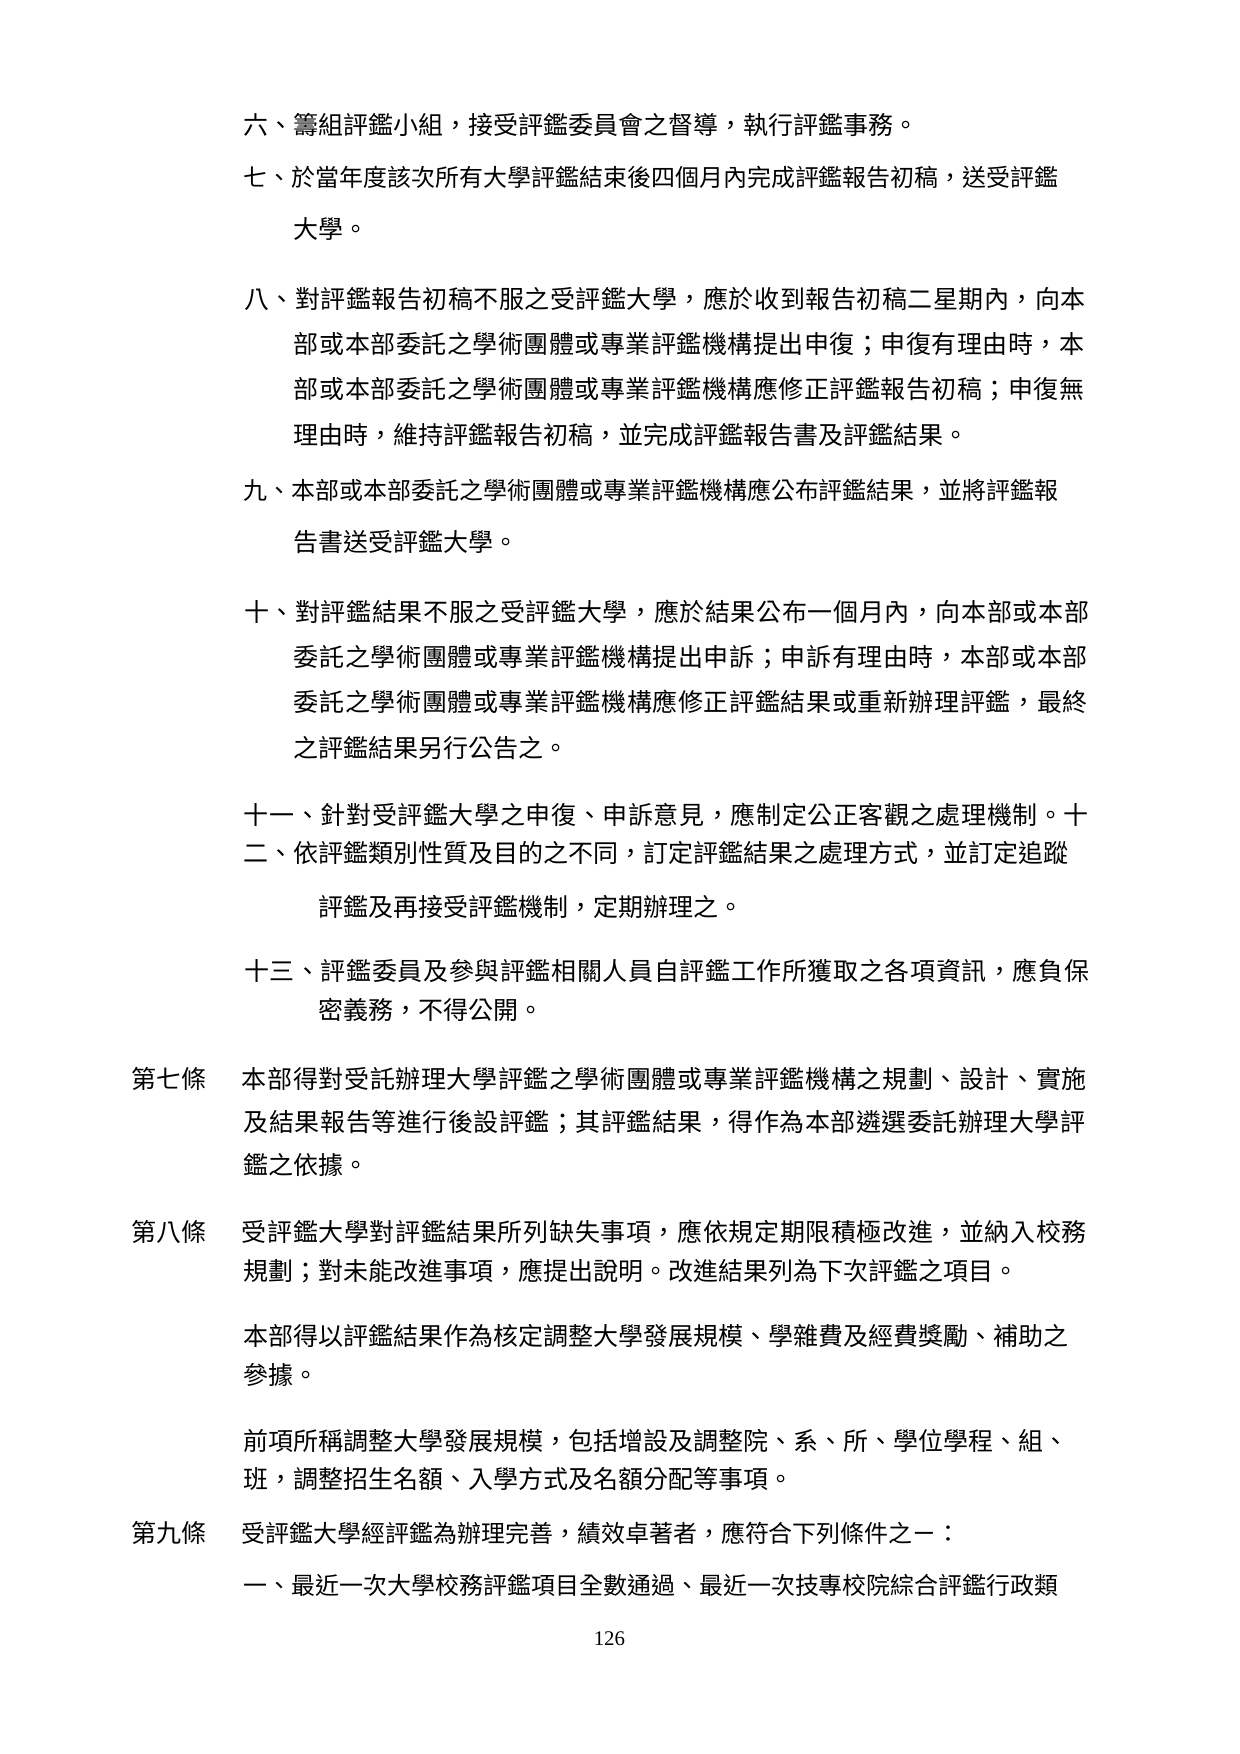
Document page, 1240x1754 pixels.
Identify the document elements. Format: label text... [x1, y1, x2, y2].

text 評鑑及再接受評鑑機制，定期辦理之。 [319, 893, 1093, 923]
text 十三、評鑑委員及參與評鑑相關人員自評鑑工作所獲取之各項資訊，應負保密義務，不得公開。 [244, 950, 1089, 1027]
text 七、於當年度該次所有大學評鑑結束後四個月內完成評鑑報告初稿，送受評鑑 [244, 164, 1093, 192]
text 一、最近一次大學校務評鑑項目全數通過、最近一次技專校院綜合評鑑行政類 [244, 1572, 1093, 1601]
text 八、對評鑑報告初稿不服之受評鑑大學，應於收到報告初稿二星期內，向本部或本部委託之學術團體或專業評鑑機構提出申復；申復有理由時，本部或本部委託之學術團體或專業評鑑機構應修正評鑑報告初稿；申復無理由時，維持評鑑報告初稿，並完成評鑑報告書及評鑑結果。 [244, 272, 1087, 453]
text 前項所稱調整大學發展規模，包括增設及調整院、系、所、學位學程、組、班，調整招生名額、入學方式及名額分配等事項。 [244, 1419, 1093, 1496]
text 本部得以評鑑結果作為核定調整大學發展規模、學雜費及經費獎勵、補助之參據。 [244, 1315, 1089, 1392]
text 六、籌組評鑑小組，接受評鑑委員會之督導，執行評鑑事務。 [244, 111, 1093, 141]
text 126 [131, 1626, 1087, 1650]
text 第八條 受評鑑大學對評鑑結果所列缺失事項，應依規定期限積極改進，並納入校務規劃；對未能改進事項，應提出說明。改進結果列為下次評鑑之項目。 [131, 1211, 1087, 1288]
text 九、本部或本部委託之學術團體或專業評鑑機構應公布評鑑結果，並將評鑑報 [244, 477, 1093, 505]
text 十、對評鑑結果不服之受評鑑大學，應於結果公布一個月內，向本部或本部委託之學術團體或專業評鑑機構提出申訴；申訴有理由時，本部或本部委託之學術團體或專業評鑑機構應修正評鑑結果或重新辦理評鑑，最終之評鑑結果另行公告之。 [244, 585, 1089, 766]
text 第九條 受評鑑大學經評鑑為辦理完善，績效卓著者，應符合下列條件之ㄧ： [131, 1518, 1093, 1548]
text 大學。 [294, 215, 1093, 245]
text 告書送受評鑑大學。 [294, 528, 1093, 558]
text 第七條 本部得對受託辦理大學評鑑之學術團體或專業評鑑機構之規劃、設計、實施及結果報告等進行後設評鑑；其評鑑結果，得作為本部遴選委託辦理大學評鑑之依據。 [131, 1054, 1087, 1183]
text 十一、針對受評鑑大學之申復、申訴意見，應制定公正客觀之處理機制。十二、依評鑑類別性質及目的之不同，訂定評鑑結果之處理方式，並訂定追蹤 [244, 793, 1089, 871]
